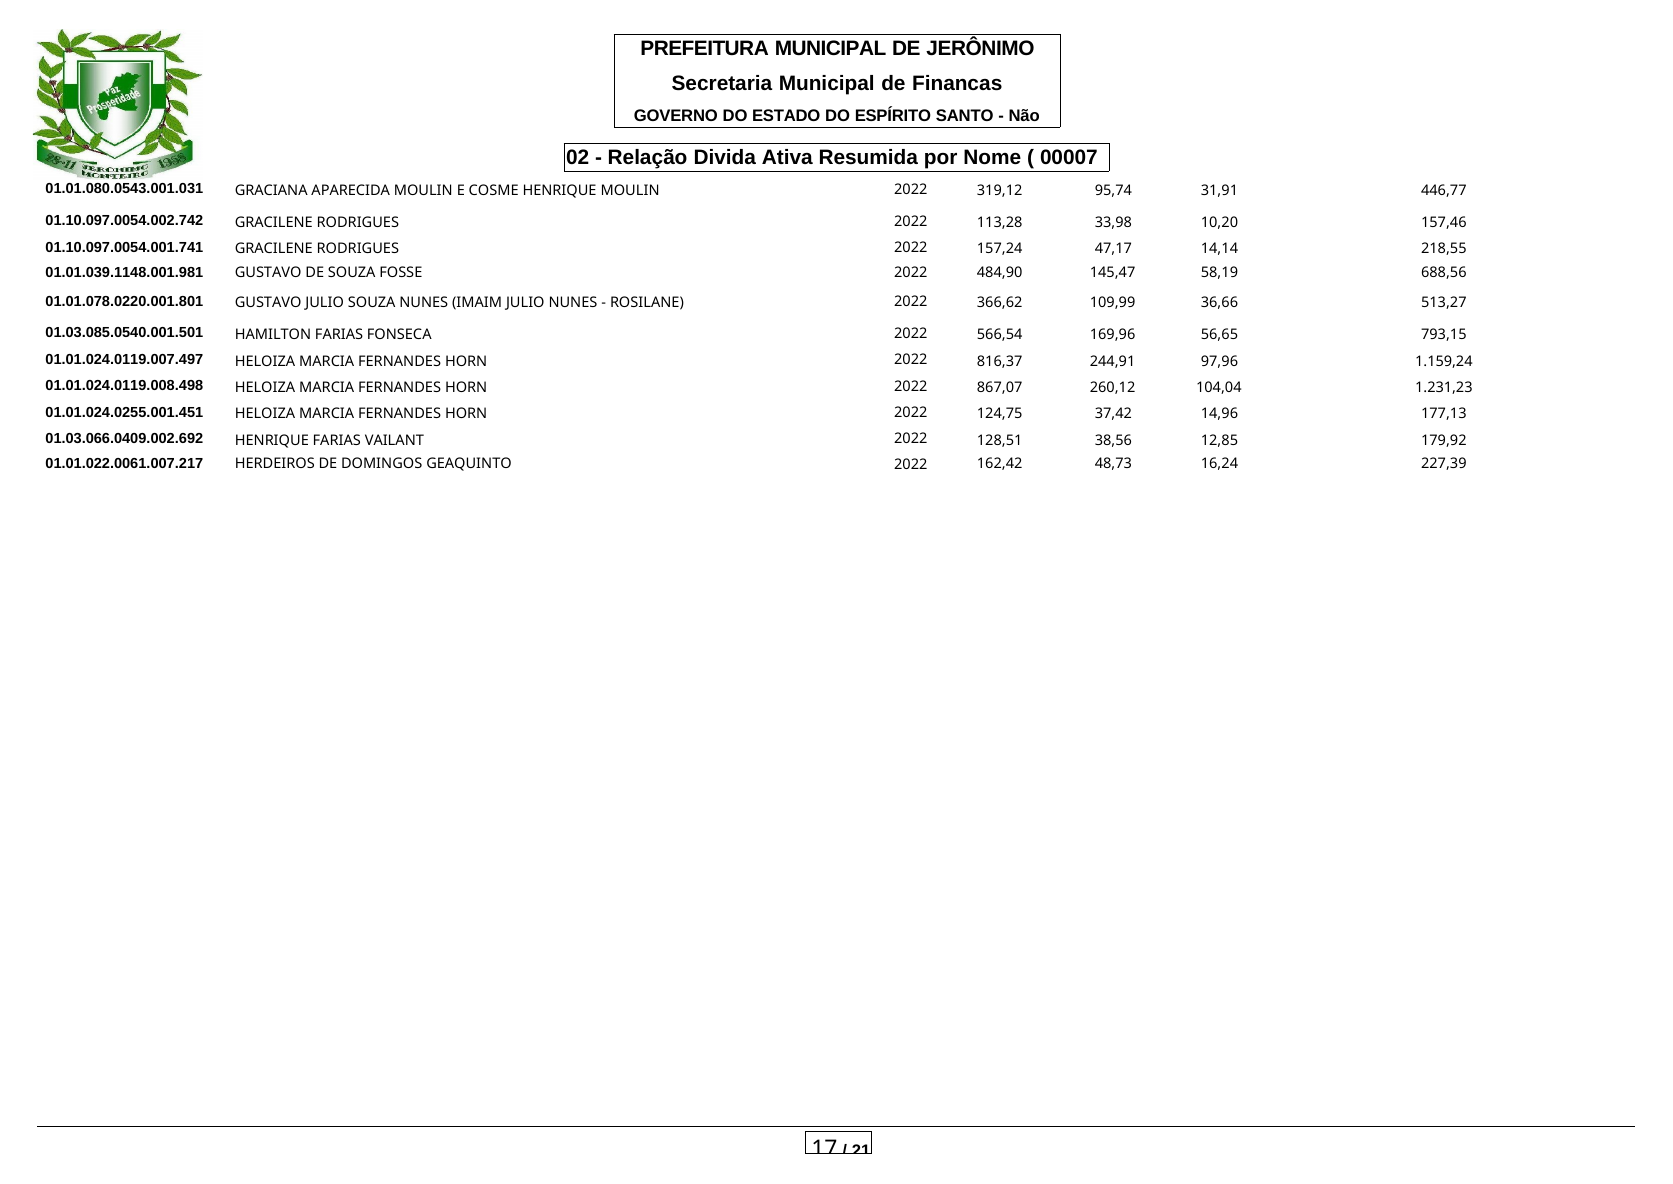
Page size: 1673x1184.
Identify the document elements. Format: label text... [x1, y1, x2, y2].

table_cell 01.01.022.0061.007.217 [39, 455, 217, 482]
table_cell 513,27 [1270, 290, 1641, 323]
table_cell 566,54 [951, 324, 1054, 350]
table_cell 2022 [866, 290, 951, 323]
table_cell 01.10.097.0054.002.742 [39, 211, 217, 237]
table_cell 688,56 [1270, 264, 1641, 290]
table_cell [704, 429, 729, 455]
table_cell 31,91 [1167, 179, 1270, 211]
table_cell 58,19 [1167, 264, 1270, 290]
table_cell 95,74 [1055, 179, 1167, 211]
table_cell 2022 [866, 264, 951, 290]
table_cell 01.01.024.0255.001.451 [39, 403, 217, 429]
table_cell 97,96 [1167, 350, 1270, 376]
table_cell HENRIQUE FARIAS VAILANT [217, 429, 704, 455]
table_cell 36,66 [1167, 290, 1270, 323]
table_cell 01.01.078.0220.001.801 [39, 290, 217, 323]
table_cell 16,24 [1167, 455, 1270, 482]
table_cell [680, 179, 704, 211]
table_cell 48,73 [1055, 455, 1167, 482]
table_cell 128,51 [951, 429, 1054, 455]
table_cell 12,85 [1167, 429, 1270, 455]
table_cell [680, 264, 704, 290]
table_cell 816,37 [951, 350, 1054, 376]
table_cell 2022 [866, 376, 951, 402]
table_cell [729, 403, 866, 429]
table_cell 366,62 [951, 290, 1054, 323]
table_cell HELOIZA MARCIA FERNANDES HORN [217, 350, 704, 376]
table_cell 1.159,24 [1270, 350, 1641, 376]
table_cell 179,92 [1270, 429, 1641, 455]
table_cell 38,56 [1055, 429, 1167, 455]
table_cell 157,24 [951, 238, 1054, 264]
table_cell 446,77 [1270, 179, 1641, 211]
table_cell 2022 [866, 429, 951, 455]
table_cell HELOIZA MARCIA FERNANDES HORN [217, 403, 704, 429]
table_cell [729, 324, 866, 350]
table_cell 244,91 [1055, 350, 1167, 376]
table_cell 1.231,23 [1270, 376, 1641, 402]
table_cell 10,20 [1167, 211, 1270, 237]
table_cell 01.03.066.0409.002.692 [39, 429, 217, 455]
table_cell [729, 455, 866, 482]
table_cell 793,15 [1270, 324, 1641, 350]
table_cell GUSTAVO DE SOUZA FOSSE [217, 264, 680, 290]
table_cell 01.10.097.0054.001.741 [39, 238, 217, 264]
table_cell [704, 179, 866, 211]
table_cell HAMILTON FARIAS FONSECA [217, 324, 704, 350]
table_cell [680, 211, 704, 237]
table_cell [704, 290, 729, 323]
table_cell [729, 429, 866, 455]
table_cell 104,04 [1167, 376, 1270, 402]
table_cell 145,47 [1055, 264, 1167, 290]
table_cell 319,12 [951, 179, 1054, 211]
table_cell [729, 350, 866, 376]
table_cell [704, 455, 729, 482]
table_cell [729, 290, 866, 323]
table_cell 37,42 [1055, 403, 1167, 429]
table_cell 01.01.024.0119.008.498 [39, 376, 217, 402]
table_cell GRACILENE RODRIGUES [217, 238, 680, 264]
table_cell 2022 [866, 211, 951, 237]
table_cell 56,65 [1167, 324, 1270, 350]
table_cell 260,12 [1055, 376, 1167, 402]
table_cell 157,46 [1270, 211, 1641, 237]
table_cell 484,90 [951, 264, 1054, 290]
table_cell 218,55 [1270, 238, 1641, 264]
table_cell 867,07 [951, 376, 1054, 402]
table_cell 177,13 [1270, 403, 1641, 429]
table_cell [704, 403, 729, 429]
table_cell [729, 376, 866, 402]
table_cell GRACIANA APARECIDA MOULIN E COSME HENRIQUE MOULIN [217, 179, 680, 211]
table_cell 2022 [866, 179, 951, 211]
table_cell 47,17 [1055, 238, 1167, 264]
table_cell [680, 238, 704, 264]
table_cell 169,96 [1055, 324, 1167, 350]
table_cell GRACILENE RODRIGUES [217, 211, 680, 237]
table_cell 2022 [866, 324, 951, 350]
table_cell 01.01.039.1148.001.981 [39, 264, 217, 290]
table_cell 113,28 [951, 211, 1054, 237]
table_cell [704, 211, 866, 237]
table_cell [704, 264, 866, 290]
table_cell 01.01.080.0543.001.031 [39, 179, 217, 211]
table_cell 2022 [866, 350, 951, 376]
table_cell 33,98 [1055, 211, 1167, 237]
table_cell [704, 376, 729, 402]
table_cell 124,75 [951, 403, 1054, 429]
table_cell 227,39 [1270, 455, 1641, 482]
table_cell [704, 238, 866, 264]
table_cell 14,96 [1167, 403, 1270, 429]
table_cell 2022 [866, 403, 951, 429]
table_cell HERDEIROS DE DOMINGOS GEAQUINTO [217, 455, 704, 482]
table_cell HELOIZA MARCIA FERNANDES HORN [217, 376, 704, 402]
table_cell 162,42 [951, 455, 1054, 482]
table_cell 2022 [866, 238, 951, 264]
table_cell [704, 324, 729, 350]
table_cell 01.03.085.0540.001.501 [39, 324, 217, 350]
table_cell [704, 350, 729, 376]
table_cell 109,99 [1055, 290, 1167, 323]
table_cell 01.01.024.0119.007.497 [39, 350, 217, 376]
table_cell 14,14 [1167, 238, 1270, 264]
table_cell GUSTAVO JULIO SOUZA NUNES (IMAIM JULIO NUNES - ROSILANE) [217, 290, 704, 323]
table_cell 2022 [866, 455, 951, 482]
